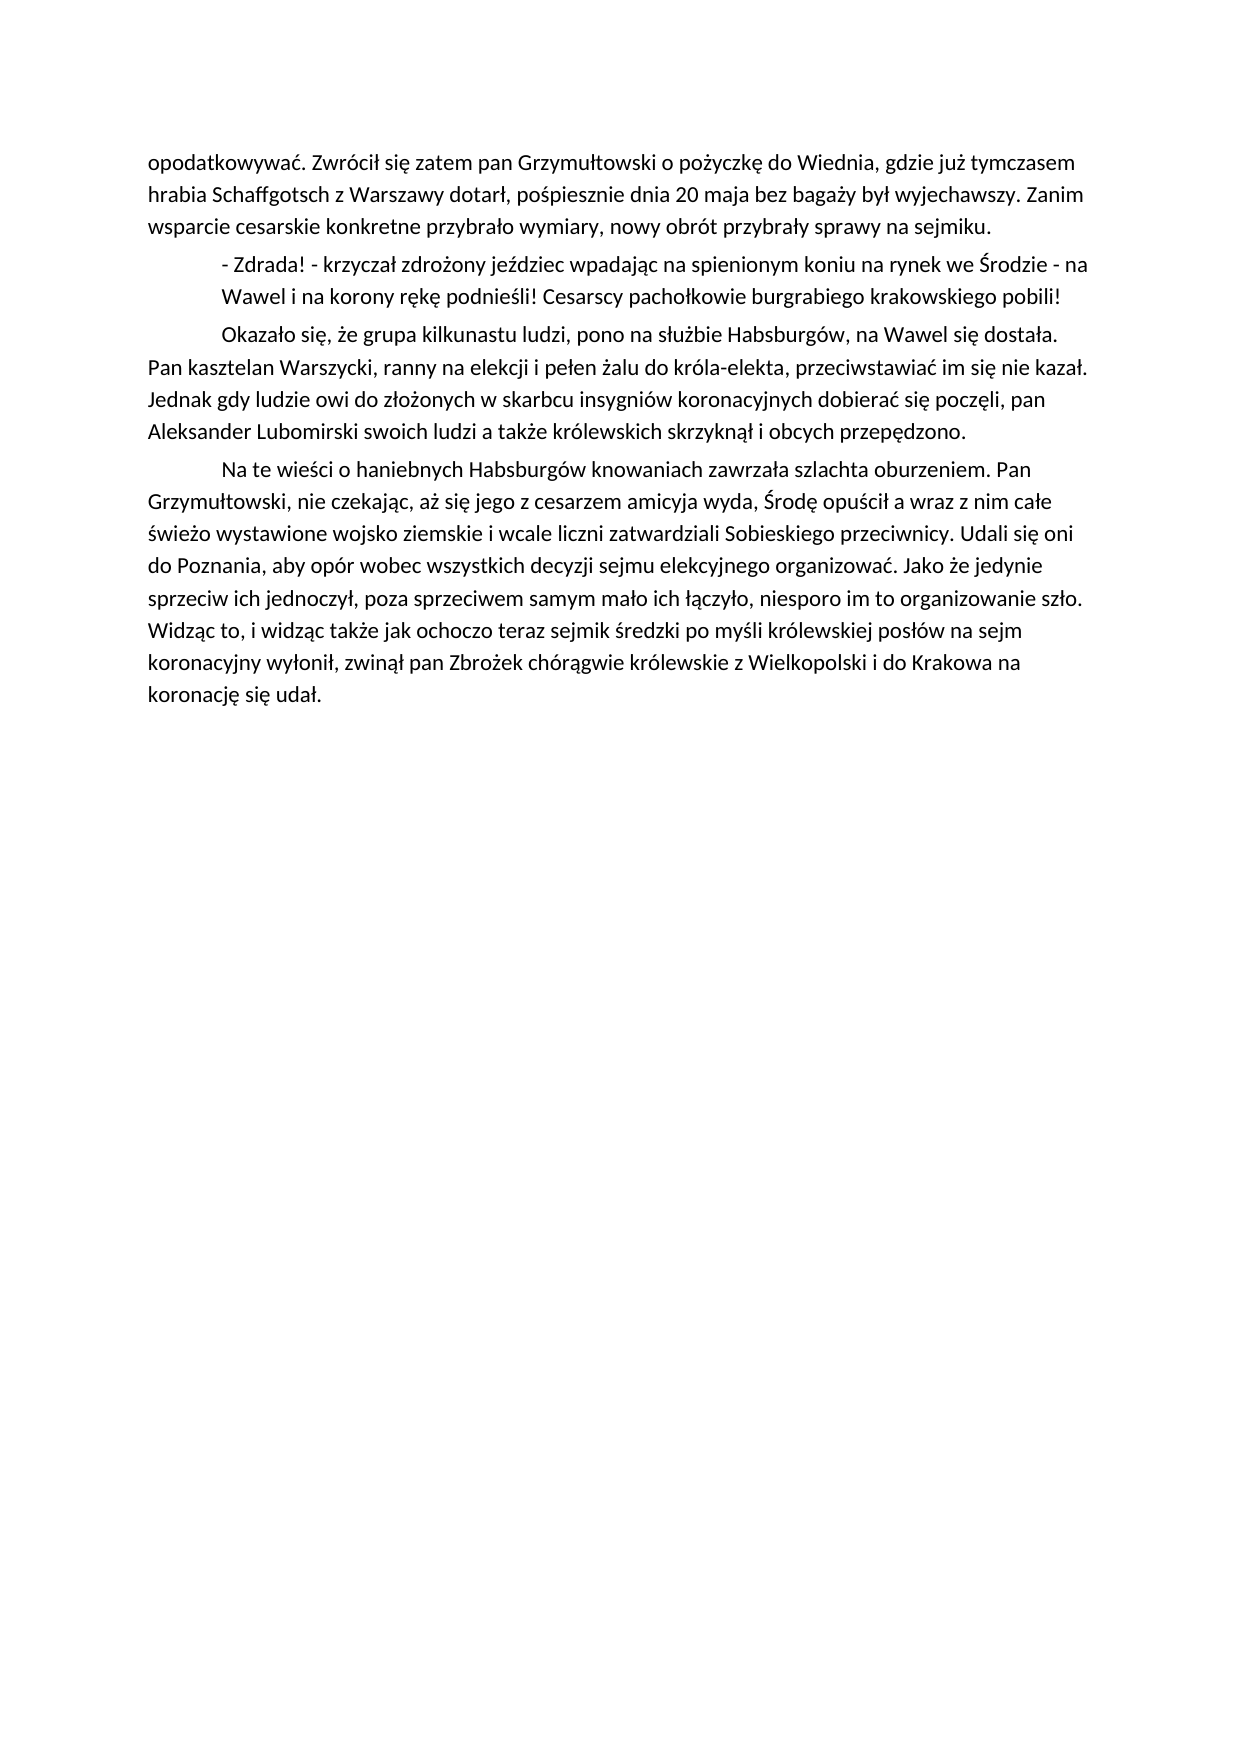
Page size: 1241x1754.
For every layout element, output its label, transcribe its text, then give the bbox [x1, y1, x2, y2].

text - Zdrada! - krzyczał zdrożony jeździec wpadając na spienionym koniu na rynek we Środzie - na Wawel i na korony rękę podnieśli! Cesarscy pachołkowie burgrabiego krakowskiego pobili! [221, 250, 1093, 310]
text Na te wieści o haniebnych Habsburgów knowaniach zawrzała szlachta oburzeniem. Pan Grzymułtowski, nie czekając, aż się jego z cesarzem amicyja wyda, Środę opuścił a wraz z nim całe świeżo wystawione wojsko ziemskie i wcale liczni zatwardziali Sobieskiego przeciwnicy. Udali się oni do Poznania, aby opór wobec wszystkich decyzji sejmu elekcyjnego organizować. Jako że jedynie sprzeciw ich jednoczył, poza sprzeciwem samym mało ich łączyło, niesporo im to organizowanie szło. Widząc to, i widząc także jak ochoczo teraz sejmik średzki po myśli królewskiej posłów na sejm koronacyjny wyłonił, zwinął pan Zbrożek chórągwie królewskie z Wielkopolski i do Krakowa na koronację się udał. [148, 455, 1093, 708]
text opodatkowywać. Zwrócił się zatem pan Grzymułtowski o pożyczkę do Wiednia, gdzie już tymczasem hrabia Schaffgotsch z Warszawy dotarł, pośpiesznie dnia 20 maja bez bagaży był wyjechawszy. Zanim wsparcie cesarskie konkretne przybrało wymiary, nowy obrót przybrały sprawy na sejmiku. [148, 148, 1093, 240]
text Okazało się, że grupa kilkunastu ludzi, pono na służbie Habsburgów, na Wawel się dostała. Pan kasztelan Warszycki, ranny na elekcji i pełen żalu do króla-elekta, przeciwstawiać im się nie kazał. Jednak gdy ludzie owi do złożonych w skarbcu insygniów koronacyjnych dobierać się poczęli, pan Aleksander Lubomirski swoich ludzi a także królewskich skrzyknął i obcych przepędzono. [148, 320, 1093, 445]
